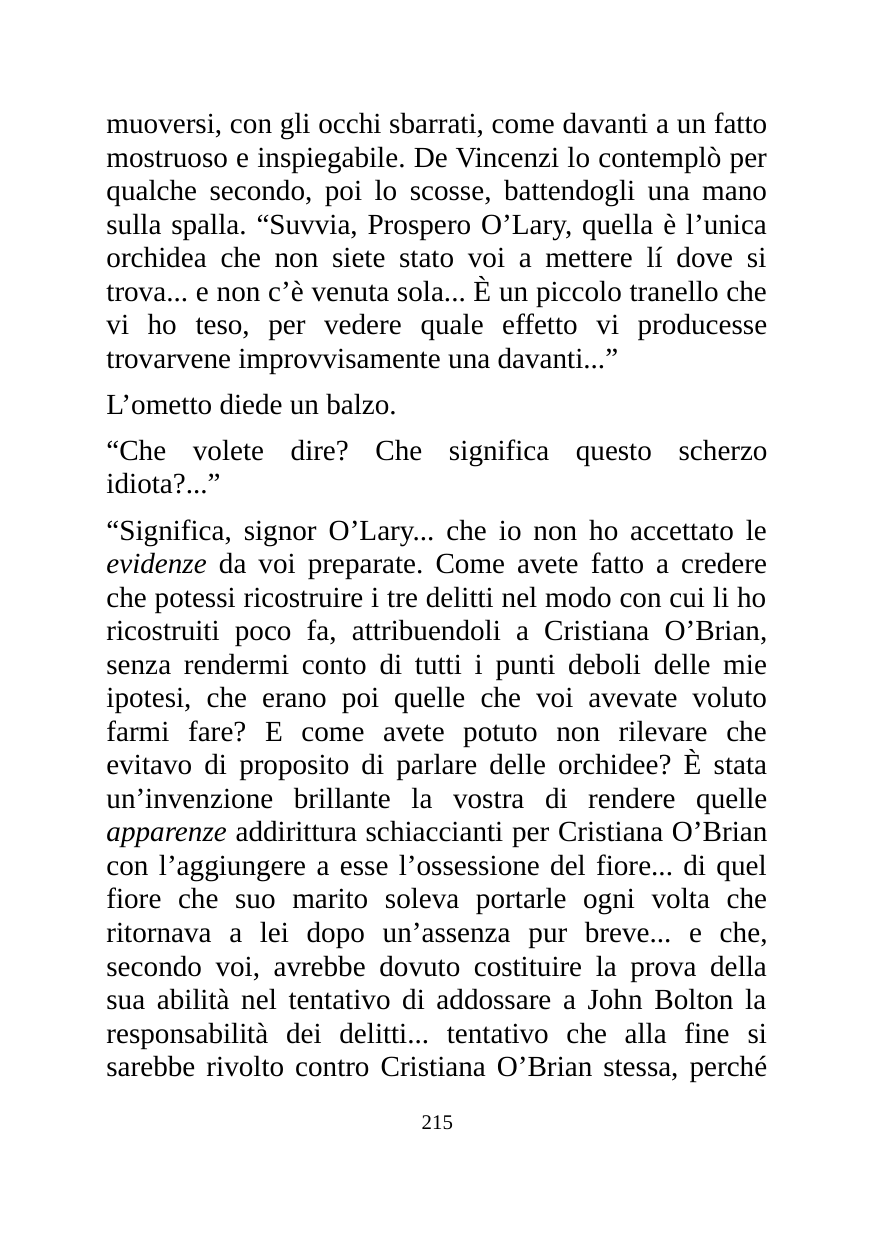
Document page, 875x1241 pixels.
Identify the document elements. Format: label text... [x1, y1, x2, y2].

text L’ometto diede un balzo. [106, 387, 768, 421]
text “Che volete dire? Che significa questo scherzo idiota?...” [106, 433, 768, 500]
text “Significa, signor O’Lary... che io non ho accettato le evidenze da voi preparate. Come avete fatto a credere che potessi ricostruire i tre delitti nel modo con cui li ho ricostruiti poco fa, attribuendoli a Cristiana O’Brian, senza rendermi conto di tutti i punti deboli delle mie ipotesi, che erano poi quelle che voi avevate voluto farmi fare? E come avete potuto non rilevare che evitavo di proposito di parlare delle orchidee? È stata un’invenzione brillante la vostra di rendere quelle apparenze addirittura schiaccianti per Cristiana O’Brian con l’aggiungere a esse l’ossessione del fiore... di quel fiore che suo marito soleva portarle ogni volta che ritornava a lei dopo un’assenza pur breve... e che, secondo voi, avrebbe dovuto costituire la prova della sua abilità nel tentativo di addossare a John Bolton la responsabilità dei delitti... tentativo che alla fine si sarebbe rivolto contro Cristiana O’Brian stessa, perché [106, 513, 768, 1083]
text muoversi, con gli occhi sbarrati, come davanti a un fatto mostruoso e inspiegabile. De Vincenzi lo contemplò per qualche secondo, poi lo scosse, battendogli una mano sulla spalla. “Suvvia, Prospero O’Lary, quella è l’unica orchidea che non siete stato voi a mettere lí dove si trova... e non c’è venuta sola... È un piccolo tranello che vi ho teso, per vedere quale effetto vi producesse trovarvene improvvisamente una davanti...” [106, 106, 768, 374]
